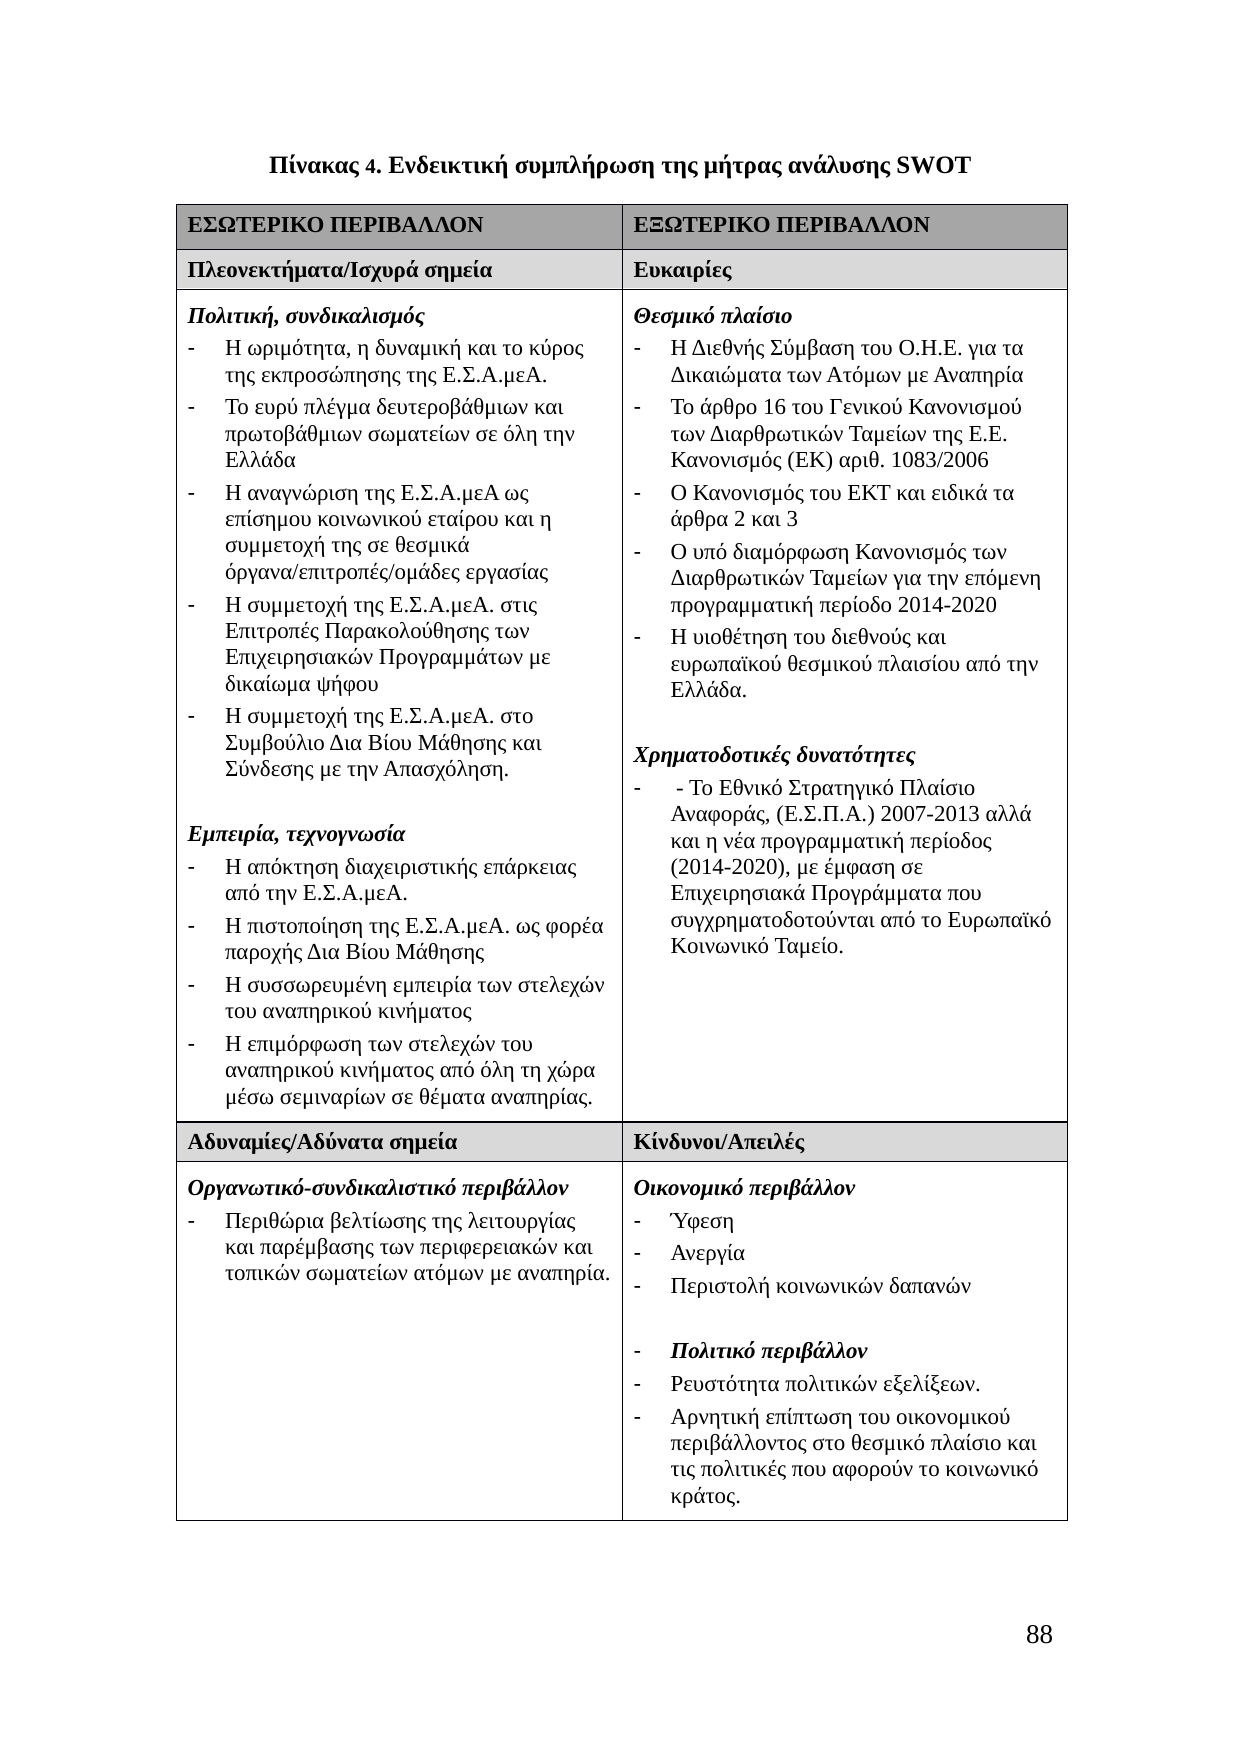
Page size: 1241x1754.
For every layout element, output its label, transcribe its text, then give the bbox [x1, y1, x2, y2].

table_cell Θεσμικό πλαίσιο Η Διεθνής Σύμβαση του Ο.Η.Ε. για τα Δικαιώματα των Ατόμων με Αναπηρία Το άρθρο 16 του Γενικού Κανονισμού των Διαρθρωτικών Ταμείων της Ε.Ε. Κανονισμός (ΕΚ) αριθ. 1083/2006 Ο Κανονισμός του ΕΚΤ και ειδικά τα άρθρα 2 και 3 Ο υπό διαμόρφωση Κανονισμός των Διαρθρωτικών Ταμείων για την επόμενη προγραμματική περίοδο 2014-2020 Η υιοθέτηση του διεθνούς και ευρωπαϊκού θεσμικού πλαισίου από την Ελλάδα. Χρηματοδοτικές δυνατότητες - Το Εθνικό Στρατηγικό Πλαίσιο Αναφοράς, (Ε.Σ.Π.Α.) 2007-2013 αλλά και η νέα προγραμματική περίοδος (2014-2020), με έμφαση σε Επιχειρησιακά Προγράμματα που συγχρηματοδοτούνται από το Ευρωπαϊκό Κοινωνικό Ταμείο. [623, 290, 1067, 1121]
text Πίνακας . Ενδεικτική συμπλήρωση της μήτρας ανάλυσης SWOT [187, 150, 1053, 179]
table_cell Οικονομικό περιβάλλον Ύφεση Ανεργία Περιστολή κοινωνικών δαπανών Πολιτικό περιβάλλον Ρευστότητα πολιτικών εξελίξεων. Αρνητική επίπτωση του οικονομικού περιβάλλοντος στο θεσμικό πλαίσιο και τις πολιτικές που αφορούν το κοινωνικό κράτος. [623, 1162, 1067, 1520]
table_cell Οργανωτικό-συνδικαλιστικό περιβάλλον Περιθώρια βελτίωσης της λειτουργίας και παρέμβασης των περιφερειακών και τοπικών σωματείων ατόμων με αναπηρία. [177, 1162, 622, 1520]
table_cell Πλεονεκτήματα/Ισχυρά σημεία [177, 250, 622, 288]
table_cell Αδυναμίες/Αδύνατα σημεία [177, 1123, 622, 1161]
table_cell Ευκαιρίες [623, 250, 1067, 288]
table_header ΕΞΩΤΕΡΙΚΟ ΠΕΡΙΒΑΛΛΟΝ [623, 205, 1067, 249]
table_cell Πολιτική, συνδικαλισμός Η ωριμότητα, η δυναμική και το κύρος της εκπροσώπησης της Ε.Σ.Α.μεΑ. Το ευρύ πλέγμα δευτεροβάθμιων και πρωτοβάθμιων σωματείων σε όλη την Ελλάδα Η αναγνώριση της Ε.Σ.Α.μεΑ ως επίσημου κοινωνικού εταίρου και η συμμετοχή της σε θεσμικά όργανα/επιτροπές/ομάδες εργασίας Η συμμετοχή της Ε.Σ.Α.μεΑ. στις Επιτροπές Παρακολούθησης των Επιχειρησιακών Προγραμμάτων με δικαίωμα ψήφου Η συμμετοχή της Ε.Σ.Α.μεΑ. στο Συμβούλιο Δια Βίου Μάθησης και Σύνδεσης με την Απασχόληση. Εμπειρία, τεχνογνωσία Η απόκτηση διαχειριστικής επάρκειας από την Ε.Σ.Α.μεΑ. Η πιστοποίηση της Ε.Σ.Α.μεΑ. ως φορέα παροχής Δια Βίου Μάθησης Η συσσωρευμένη εμπειρία των στελεχών του αναπηρικού κινήματος Η επιμόρφωση των στελεχών του αναπηρικού κινήματος από όλη τη χώρα μέσω σεμιναρίων σε θέματα αναπηρίας. [177, 290, 622, 1121]
table_cell Κίνδυνοι/Απειλές [623, 1123, 1067, 1161]
table_header ΕΣΩΤΕΡΙΚΟ ΠΕΡΙΒΑΛΛΟΝ [177, 205, 622, 249]
